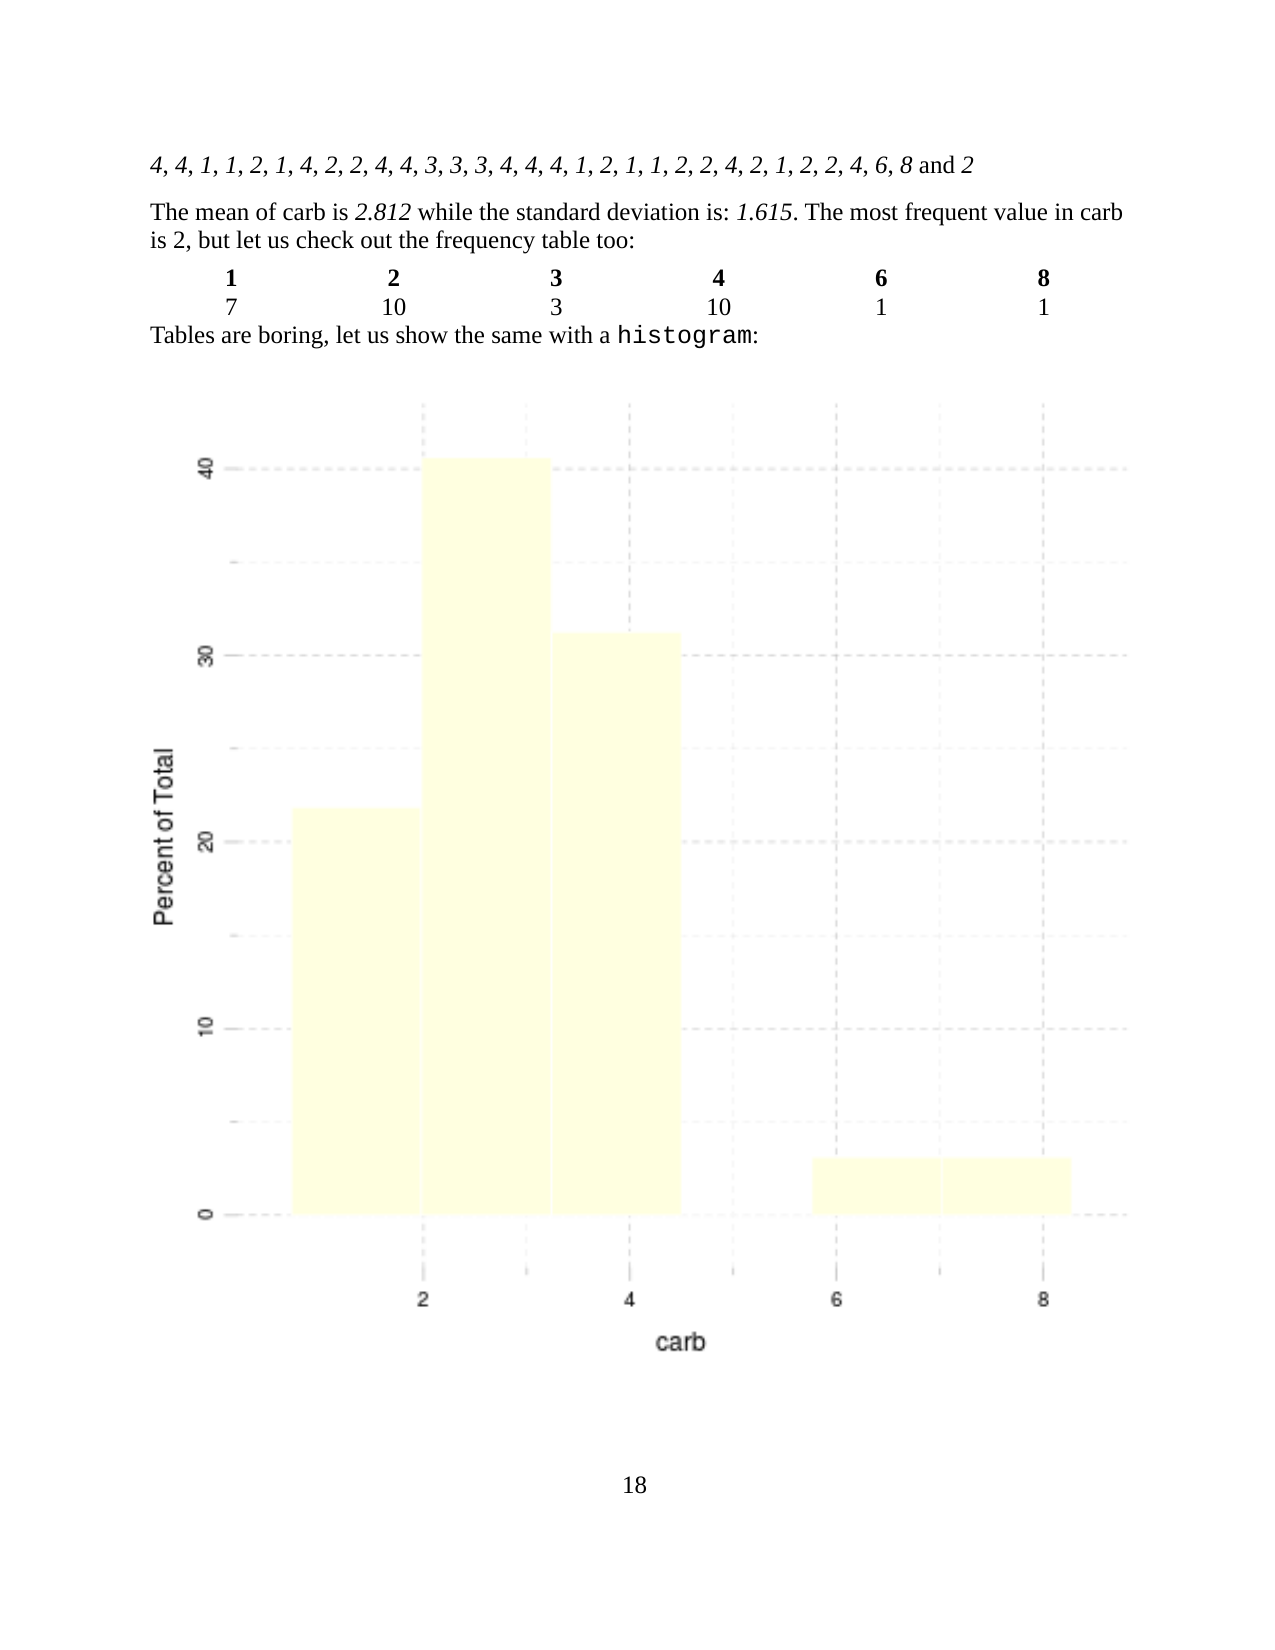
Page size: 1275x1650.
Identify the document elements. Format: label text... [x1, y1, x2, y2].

table_header 2 [313, 263, 475, 292]
picture [150, 351, 1163, 1364]
table_cell 10 [313, 292, 475, 321]
table_cell 7 [150, 292, 312, 321]
table_header 6 [800, 263, 962, 292]
table_header 8 [963, 263, 1125, 292]
text The mean of carb is 2.812 while the standard deviation is: 1.615. The most frequent value in carb is 2, but let us check out the frequency table too: [150, 197, 1125, 254]
text Tables are boring, let us show the same with a histogram: [150, 321, 1125, 351]
table_cell 10 [638, 292, 800, 321]
table_header 3 [475, 263, 637, 292]
table_header 1 [150, 263, 312, 292]
text 4, 4, 1, 1, 2, 1, 4, 2, 2, 4, 4, 3, 3, 3, 4, 4, 4, 1, 2, 1, 1, 2, 2, 4, 2, 1, 2, 2, 4, 6, 8 and 2 [150, 150, 1125, 179]
table_cell 3 [475, 292, 637, 321]
table_header 4 [638, 263, 800, 292]
table_cell 1 [800, 292, 962, 321]
table_cell 1 [963, 292, 1125, 321]
